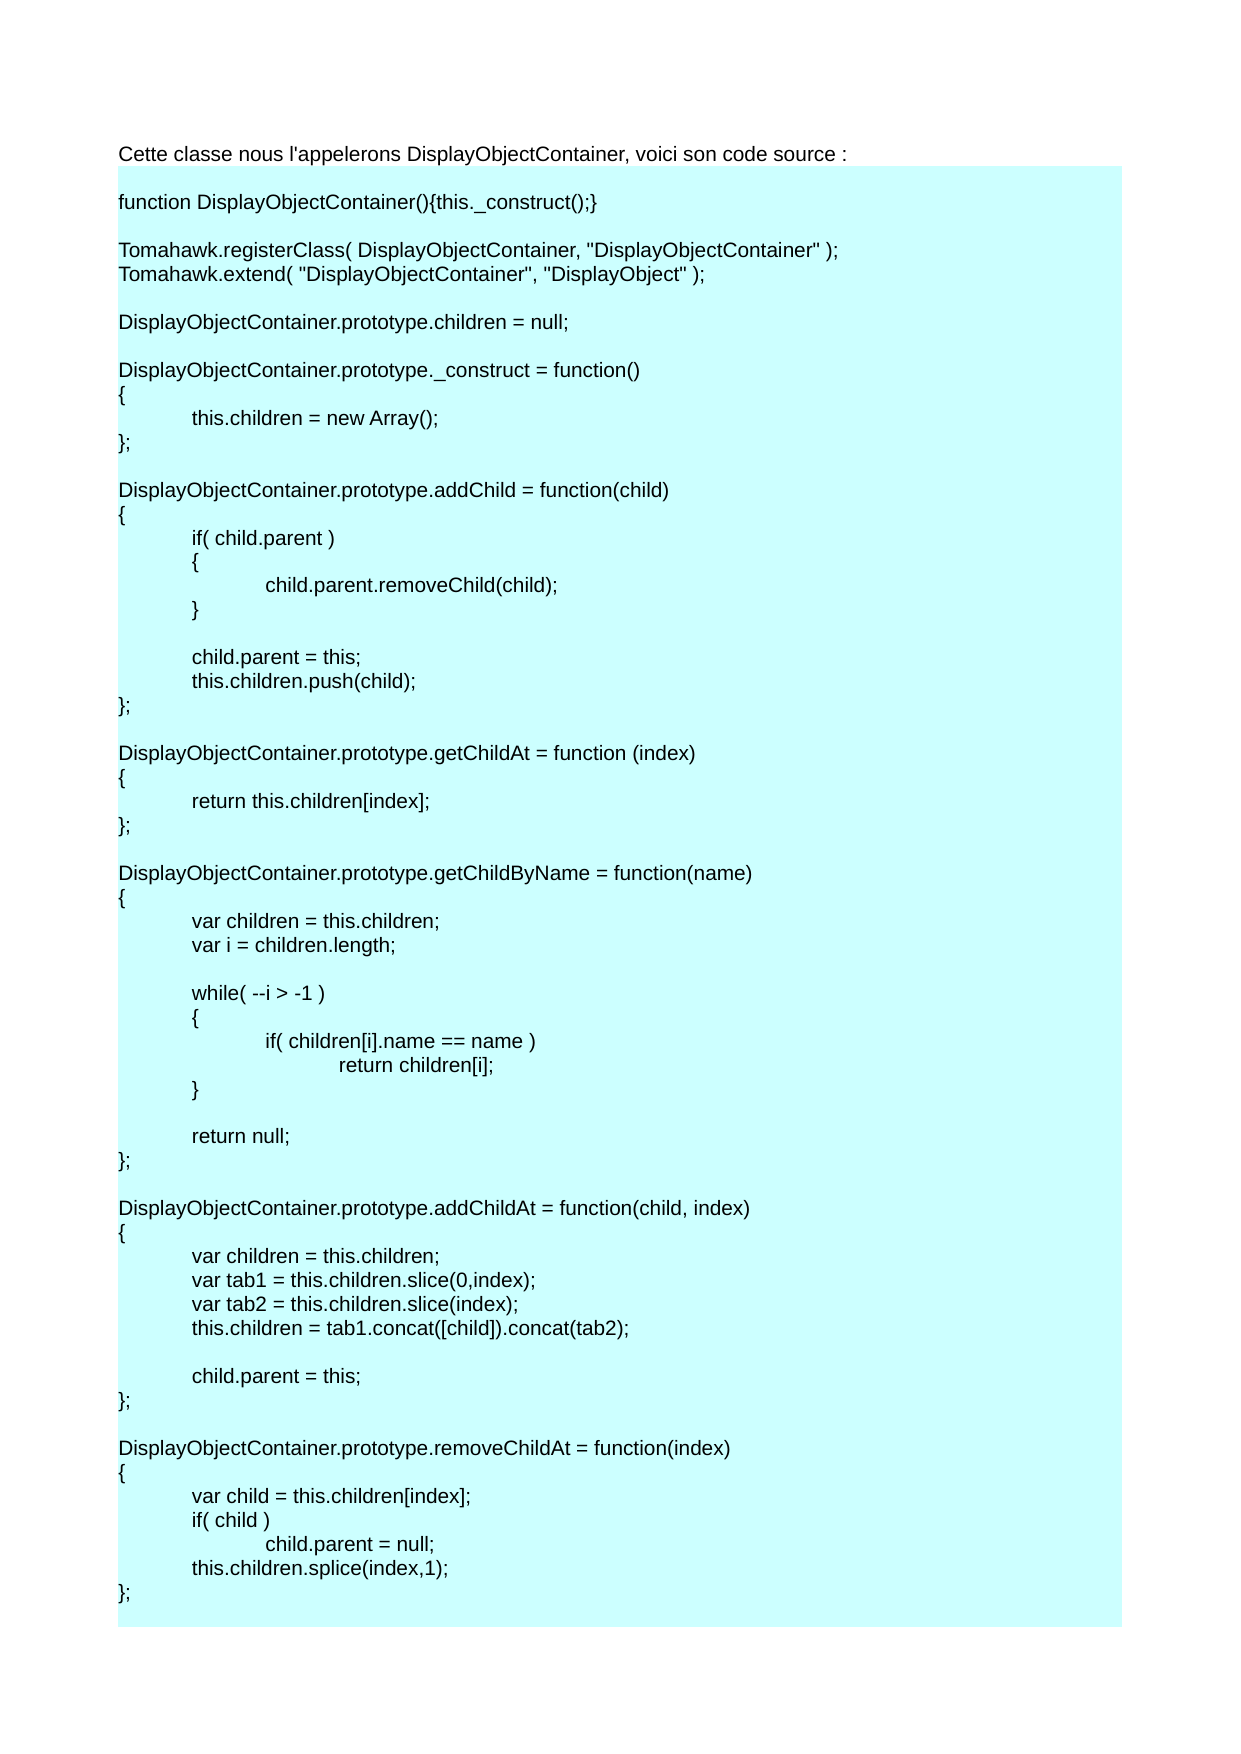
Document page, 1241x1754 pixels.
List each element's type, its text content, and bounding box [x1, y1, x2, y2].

text { [118, 1220, 1122, 1244]
text DisplayObjectContainer.prototype.children = null; [118, 310, 1122, 334]
text this.children = tab1.concat([child]).concat(tab2); [118, 1316, 1122, 1340]
text var tab1 = this.children.slice(0,index); [118, 1268, 1122, 1292]
text { [118, 885, 1122, 909]
text }; [118, 693, 1122, 717]
text if( child.parent ) [118, 525, 1122, 549]
text while( --i > -1 ) [118, 981, 1122, 1004]
text child.parent = this; [118, 1364, 1122, 1388]
text return null; [118, 1124, 1122, 1148]
text DisplayObjectContainer.prototype.addChildAt = function(child, index) [118, 1196, 1122, 1220]
text }; [118, 1579, 1122, 1603]
text return this.children[index]; [118, 789, 1122, 813]
text this.children = new Array(); [118, 406, 1122, 429]
text child.parent = null; [118, 1532, 1122, 1556]
text DisplayObjectContainer.prototype.removeChildAt = function(index) [118, 1436, 1122, 1460]
text Tomahawk.registerClass( DisplayObjectContainer, "DisplayObjectContainer" ); [118, 238, 1122, 262]
text Tomahawk.extend( "DisplayObjectContainer", "DisplayObject" ); [118, 262, 1122, 286]
text this.children.push(child); [118, 669, 1122, 693]
text } [118, 1076, 1122, 1100]
text child.parent.removeChild(child); [118, 573, 1122, 597]
text DisplayObjectContainer.prototype.getChildAt = function (index) [118, 741, 1122, 765]
text }; [118, 429, 1122, 453]
text var i = children.length; [118, 933, 1122, 957]
text var children = this.children; [118, 1244, 1122, 1268]
text { [118, 549, 1122, 573]
text { [118, 382, 1122, 406]
text DisplayObjectContainer.prototype._construct = function() [118, 358, 1122, 382]
text DisplayObjectContainer.prototype.getChildByName = function(name) [118, 861, 1122, 885]
text var child = this.children[index]; [118, 1484, 1122, 1508]
text child.parent = this; [118, 645, 1122, 669]
text var children = this.children; [118, 909, 1122, 933]
text }; [118, 1148, 1122, 1172]
text function DisplayObjectContainer(){this._construct();} [118, 190, 1122, 214]
text if( children[i].name == name ) [118, 1028, 1122, 1052]
text { [118, 1004, 1122, 1028]
text DisplayObjectContainer.prototype.addChild = function(child) [118, 477, 1122, 501]
text if( child ) [118, 1508, 1122, 1532]
text { [118, 1460, 1122, 1484]
text } [118, 597, 1122, 621]
text { [118, 501, 1122, 525]
text this.children.splice(index,1); [118, 1556, 1122, 1579]
text }; [118, 1388, 1122, 1412]
text return children[i]; [118, 1052, 1122, 1076]
text { [118, 765, 1122, 789]
text }; [118, 813, 1122, 837]
text Cette classe nous l'appelerons DisplayObjectContainer, voici son code source : [118, 142, 1122, 166]
text var tab2 = this.children.slice(index); [118, 1292, 1122, 1316]
